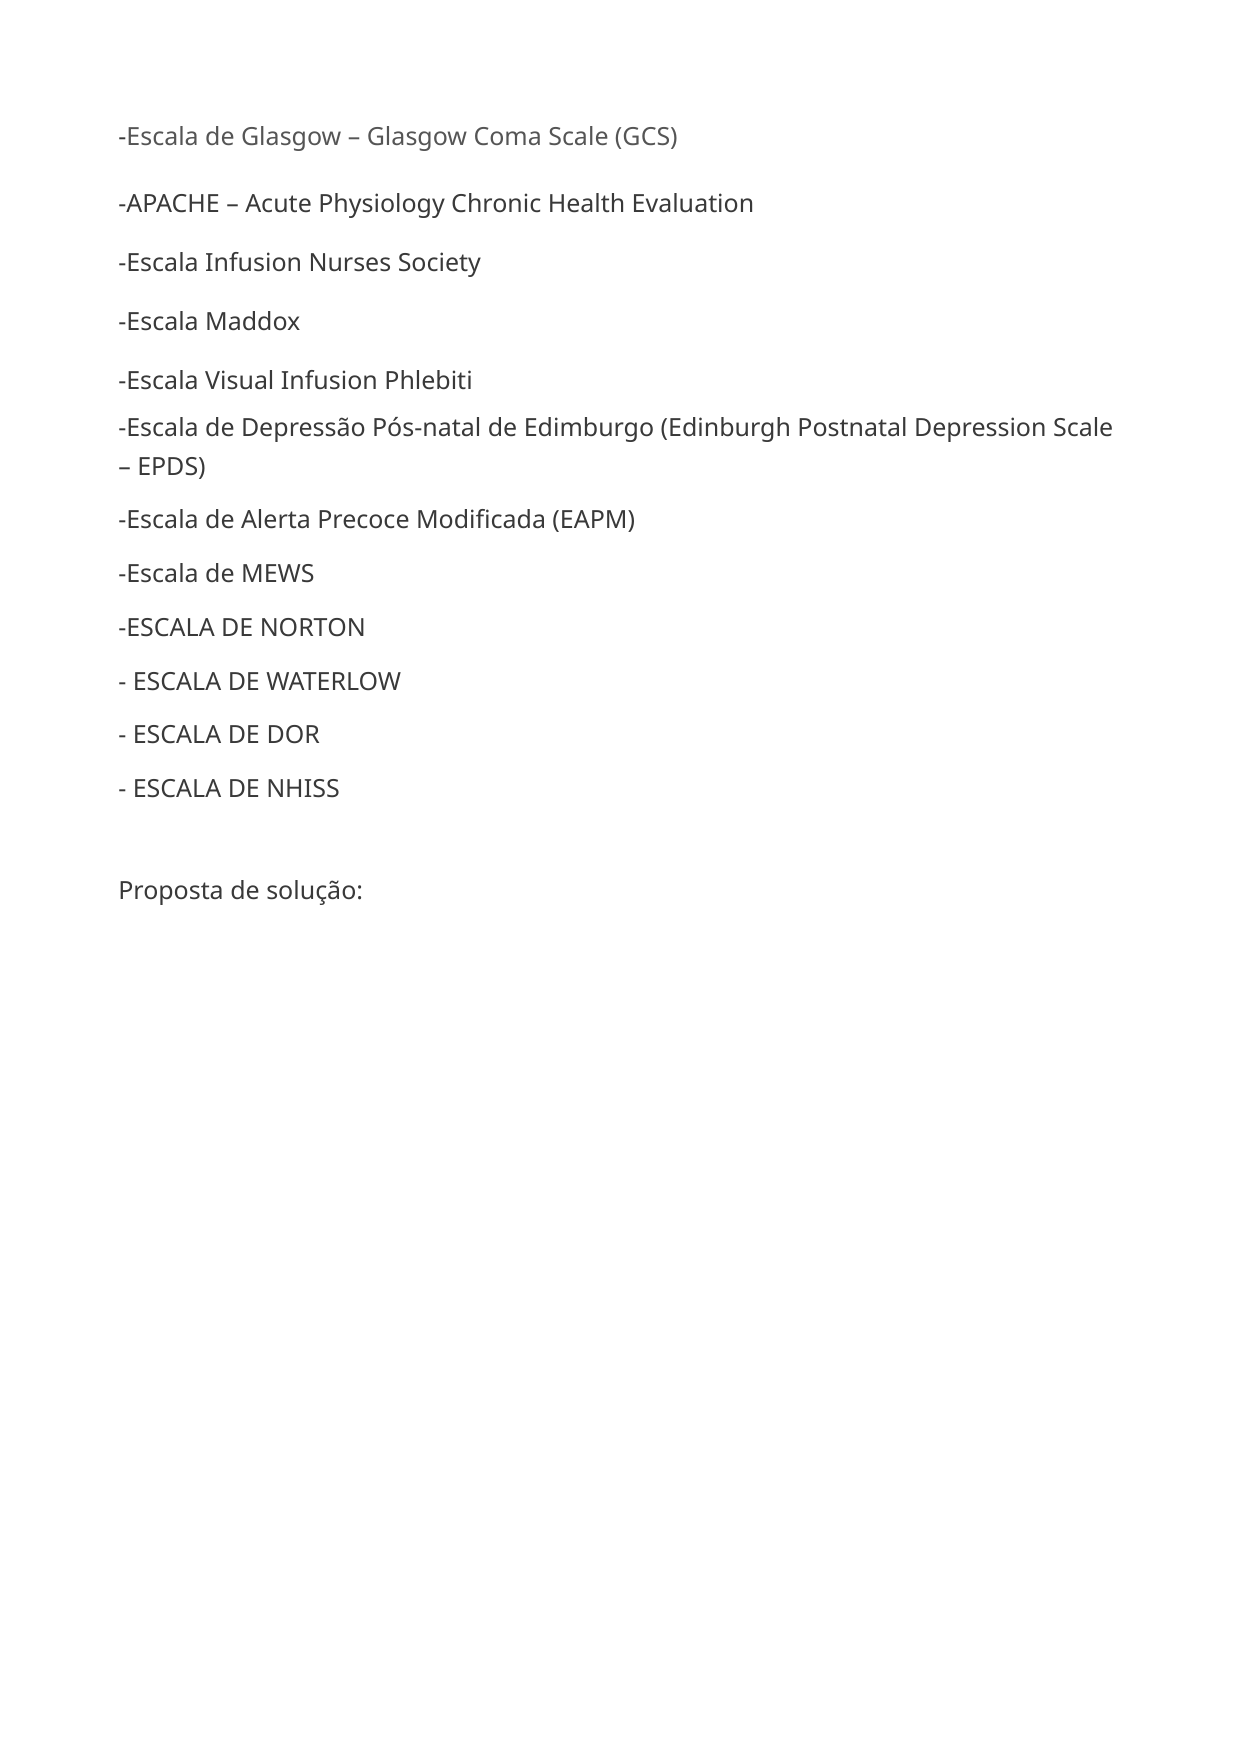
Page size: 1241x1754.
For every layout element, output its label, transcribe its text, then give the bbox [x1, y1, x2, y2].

text -ESCALA DE NORTON [118, 610, 1122, 644]
subtitle -Escala Visual Infusion Phlebiti [118, 363, 1122, 397]
text -Escala de Depressão Pós-natal de Edimburgo (Edinburgh Postnatal Depression Scale – EPDS) [118, 409, 1122, 482]
text - ESCALA DE NHISS [118, 771, 1122, 805]
text - ESCALA DE DOR [118, 717, 1122, 751]
subtitle -Escala Maddox [118, 304, 1122, 338]
subtitle -APACHE – Acute Physiology Chronic Health Evaluation [118, 186, 1122, 219]
text - ESCALA DE WATERLOW [118, 663, 1122, 697]
subtitle -Escala Infusion Nurses Society [118, 244, 1122, 279]
text -Escala de MEWS [118, 556, 1122, 590]
text Proposta de solução: [118, 872, 1122, 906]
text -Escala de Alerta Precoce Modificada (EAPM) [118, 502, 1122, 536]
subtitle -Escala de Glasgow – Glasgow Coma Scale (GCS) [118, 118, 1122, 152]
